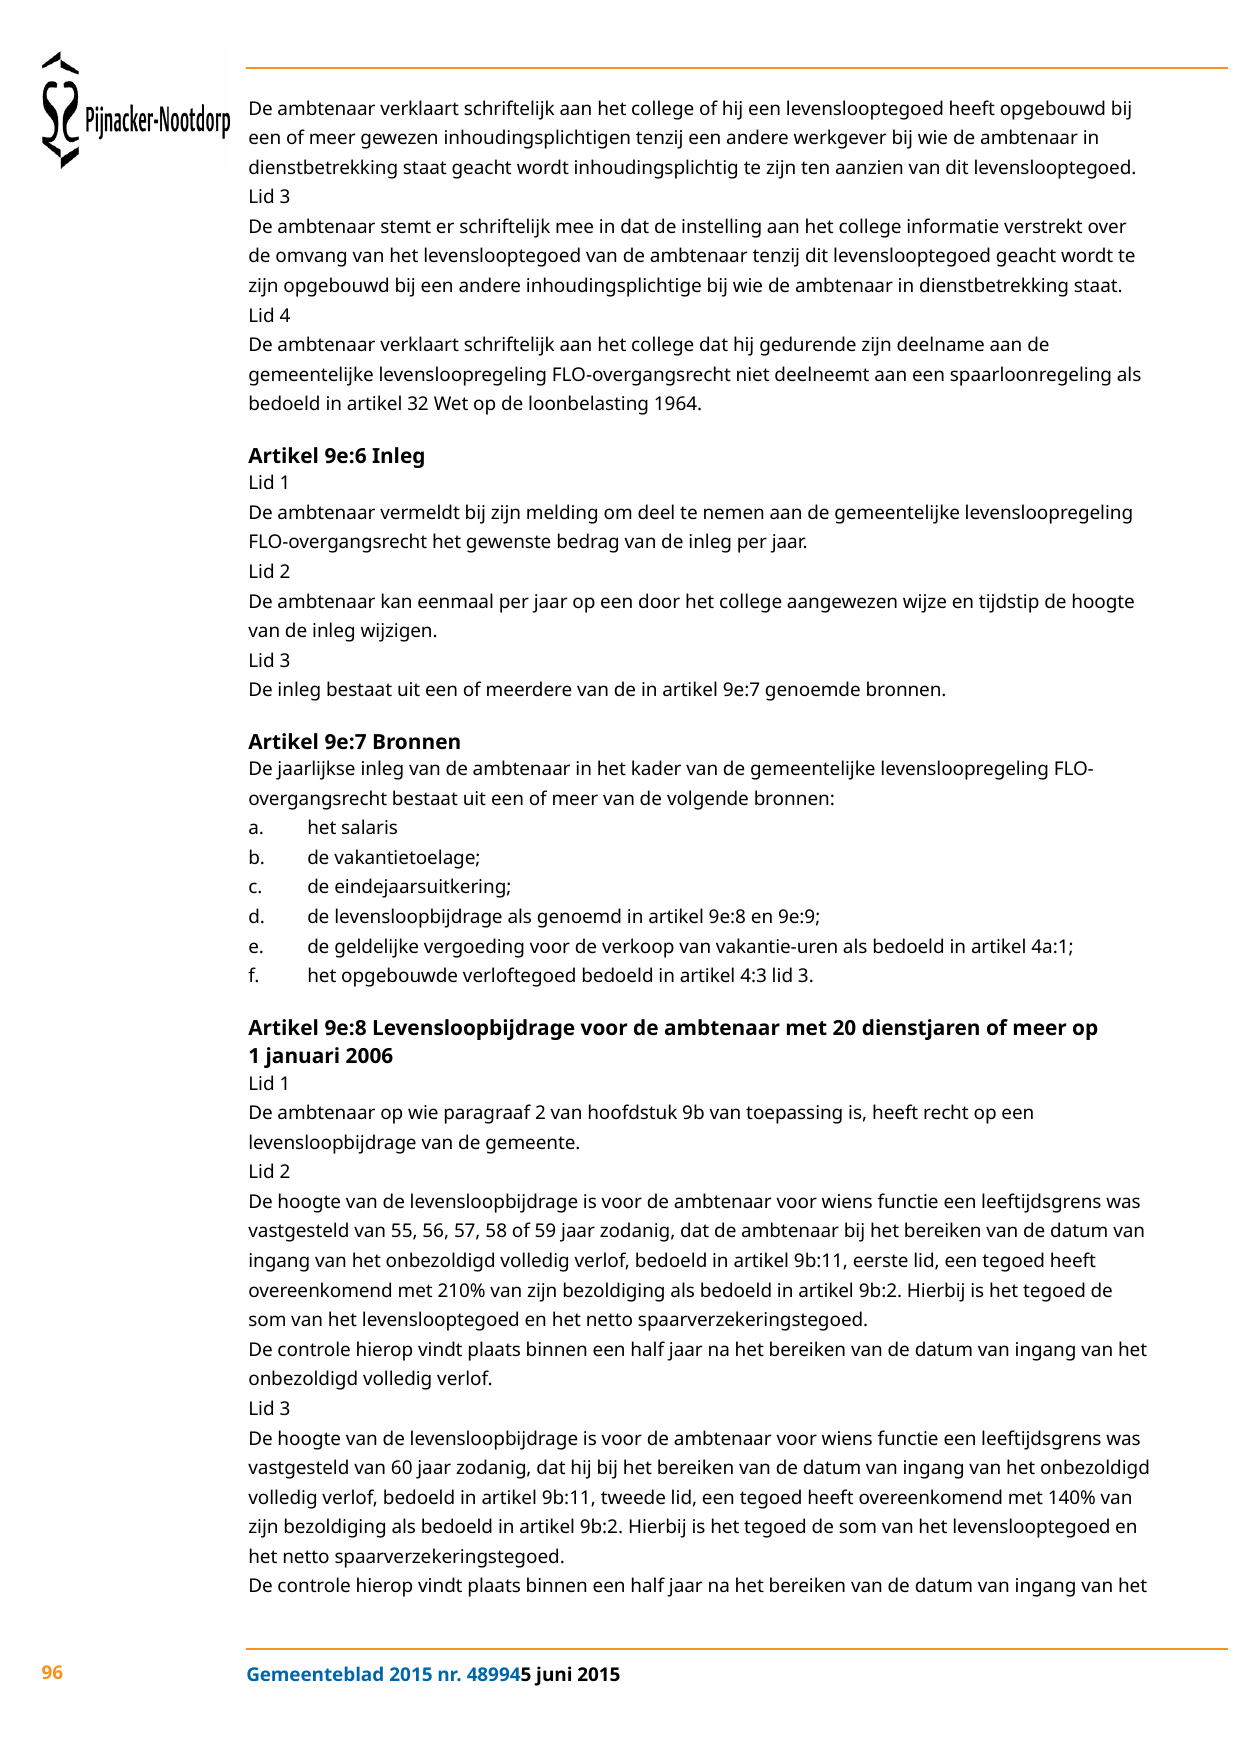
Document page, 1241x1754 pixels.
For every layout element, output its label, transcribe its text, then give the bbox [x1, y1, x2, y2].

text De ambtenaar verklaart schriftelijk aan het college dat hij gedurende zijn deelname aan de gemeentelijke levensloopregeling FLO-overgangsrecht niet deelneemt aan een spaarloonregeling als bedoeld in artikel 32 Wet op de loonbelasting 1964. [248, 331, 1152, 416]
text De hoogte van de levensloopbijdrage is voor de ambtenaar voor wiens functie een leeftijdsgrens was vastgesteld van 55, 56, 57, 58 of 59 jaar zodanig, dat de ambtenaar bij het bereiken van de datum van ingang van het onbezoldigd volledig verlof, bedoeld in artikel 9b:11, eerste lid, een tegoed heeft overeenkomend met 210% van zijn bezoldiging als bedoeld in artikel 9b:2. Hierbij is het tegoed de som van het levenslooptegoed en het netto spaarverzekeringstegoed. [248, 1188, 1152, 1332]
text De ambtenaar vermeldt bij zijn melding om deel te nemen aan de gemeentelijke levensloopregeling FLO-overgangsrecht het gewenste bedrag van de inleg per jaar. [248, 499, 1152, 554]
text Lid 3 [248, 183, 1152, 209]
text De ambtenaar op wie paragraaf 2 van hoofdstuk 9b van toepassing is, heeft recht op een levensloopbijdrage van de gemeente. [248, 1099, 1152, 1155]
picture [41, 47, 231, 172]
text De controle hierop vindt plaats binnen een half jaar na het bereiken van de datum van ingang van het [248, 1573, 1152, 1598]
text Lid 3 [248, 1395, 1152, 1421]
list de levensloopbijdrage als genoemd in artikel 9e:8 en 9e:9; [248, 903, 1152, 929]
text Lid 2 [248, 558, 1152, 584]
text Lid 1 [248, 469, 1152, 495]
list de eindejaarsuitkering; [248, 874, 1152, 899]
list de vakantietoelage; [248, 844, 1152, 870]
text De ambtenaar verklaart schriftelijk aan het college of hij een levenslooptegoed heeft opgebouwd bij een of meer gewezen inhoudingsplichtigen tenzij een andere werkgever bij wie de ambtenaar in dienstbetrekking staat geacht wordt inhoudingsplichtig te zijn ten aanzien van dit levenslooptegoed. [248, 95, 1152, 180]
list het opgebouwde verloftegoed bedoeld in artikel 4:3 lid 3. [248, 962, 1152, 988]
text De ambtenaar stemt er schriftelijk mee in dat de instelling aan het college informatie verstrekt over de omvang van het levenslooptegoed van de ambtenaar tenzij dit levenslooptegoed geacht wordt te zijn opgebouwd bij een andere inhoudingsplichtige bij wie de ambtenaar in dienstbetrekking staat. [248, 213, 1152, 298]
text De hoogte van de levensloopbijdrage is voor de ambtenaar voor wiens functie een leeftijdsgrens was vastgesteld van 60 jaar zodanig, dat hij bij het bereiken van de datum van ingang van het onbezoldigd volledig verlof, bedoeld in artikel 9b:11, tweede lid, een tegoed heeft overeenkomend met 140% van zijn bezoldiging als bedoeld in artikel 9b:2. Hierbij is het tegoed de som van het levenslooptegoed en het netto spaarverzekeringstegoed. [248, 1425, 1152, 1569]
text Lid 2 [248, 1158, 1152, 1184]
text Artikel 9e:6 Inleg [248, 441, 1152, 469]
text Lid 4 [248, 302, 1152, 328]
text Artikel 9e:8 Levensloopbijdrage voor de ambtenaar met 20 dienstjaren of meer op 1 januari 2006 [248, 1013, 1152, 1070]
list het salaris [248, 814, 1152, 840]
text Lid 3 [248, 647, 1152, 673]
text Lid 1 [248, 1070, 1152, 1096]
text De ambtenaar kan eenmaal per jaar op een door het college aangewezen wijze en tijdstip de hoogte van de inleg wijzigen. [248, 588, 1152, 643]
text De inleg bestaat uit een of meerdere van de in artikel 9e:7 genoemde bronnen. [248, 677, 1152, 702]
list de geldelijke vergoeding voor de verkoop van vakantie-uren als bedoeld in artikel 4a:1; [248, 933, 1152, 959]
text De jaarlijkse inleg van de ambtenaar in het kader van de gemeentelijke levensloopregeling FLO-overgangsrecht bestaat uit een of meer van de volgende bronnen: [248, 755, 1152, 811]
text Artikel 9e:7 Bronnen [248, 727, 1152, 755]
text De controle hierop vindt plaats binnen een half jaar na het bereiken van de datum van ingang van het onbezoldigd volledig verlof. [248, 1336, 1152, 1391]
